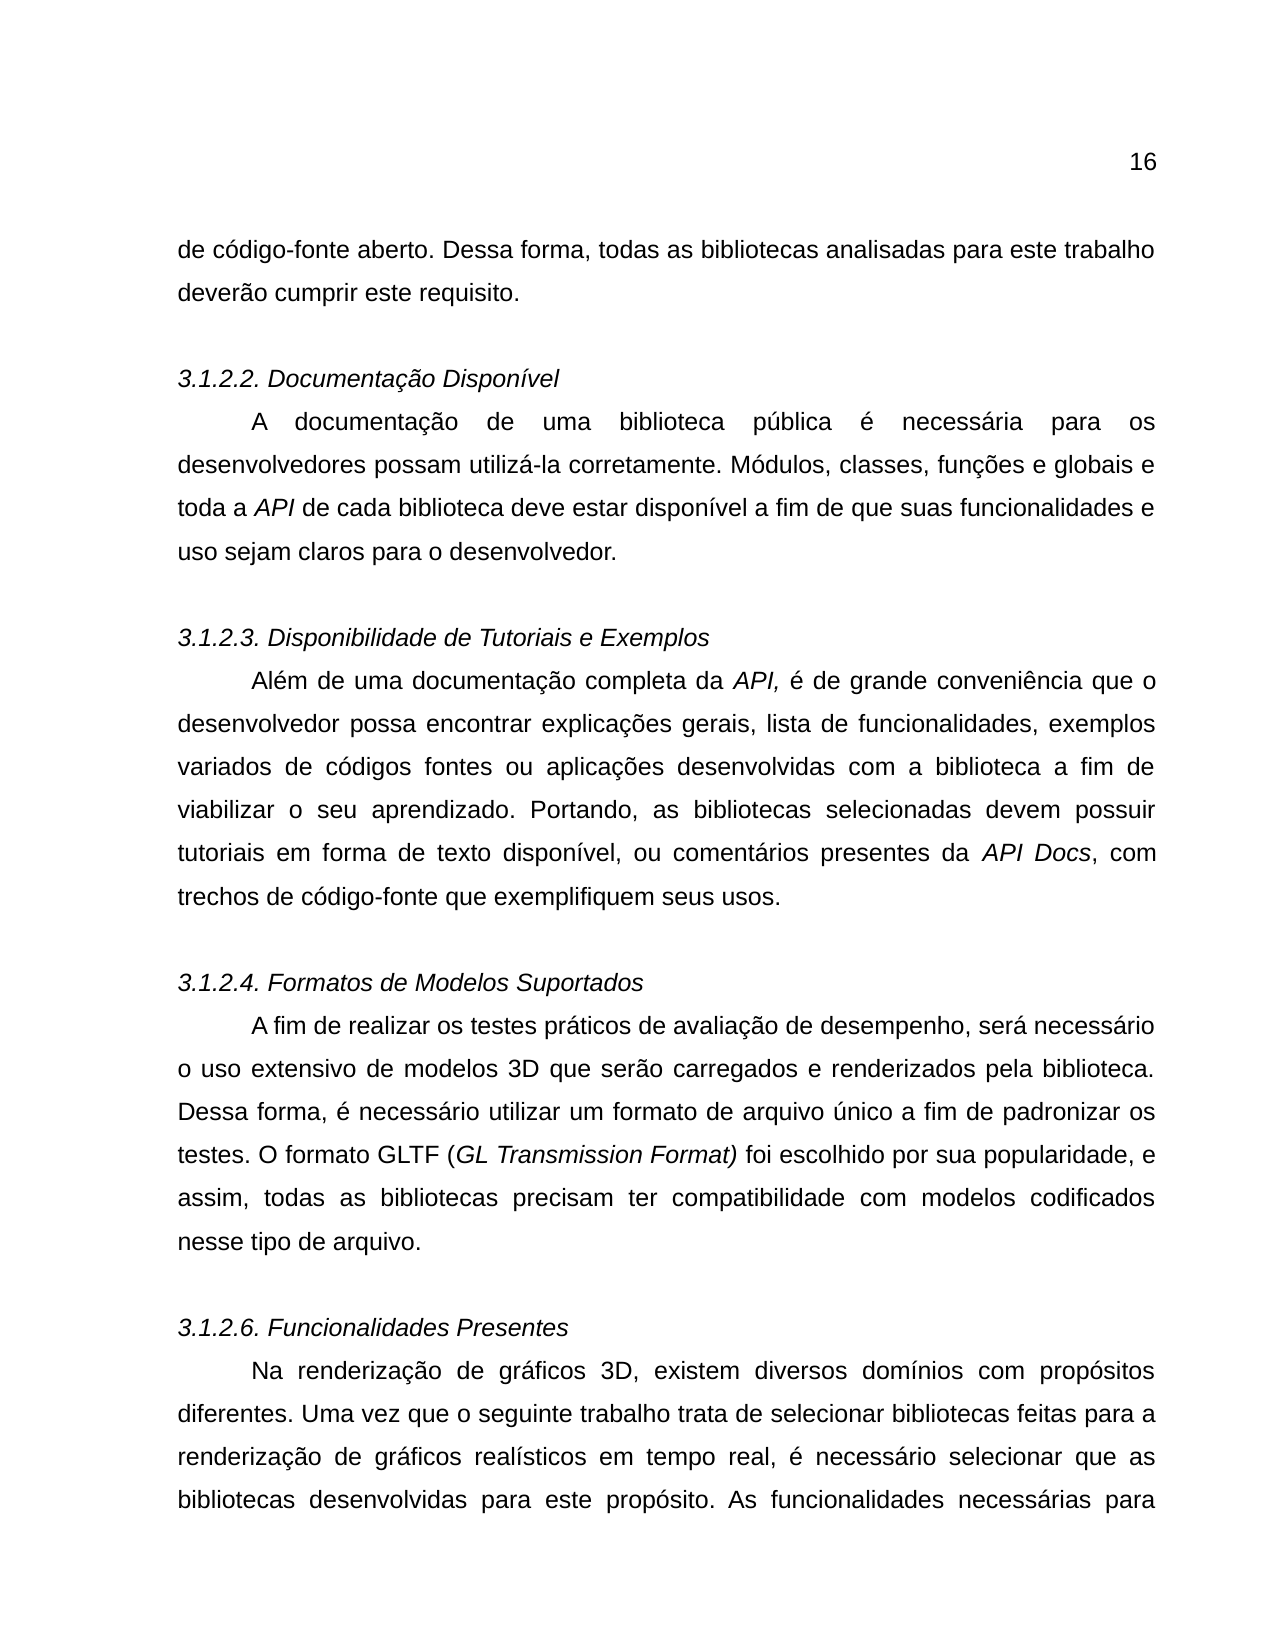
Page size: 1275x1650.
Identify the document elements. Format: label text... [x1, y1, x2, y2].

subtitle 3.1.2.3. Disponibilidade de Tutoriais e Exemplos [177, 623, 1157, 652]
text de código-fonte aberto. Dessa forma, todas as bibliotecas analisadas para este trabalho deverão cumprir este requisito. [177, 235, 1157, 307]
text A fim de realizar os testes práticos de avaliação de desempenho, será necessário o uso extensivo de modelos 3D que serão carregados e renderizados pela biblioteca. Dessa forma, é necessário utilizar um formato de arquivo único a fim de padronizar os testes. O formato GLTF (GL Transmission Format) foi escolhido por sua popularidade, e assim, todas as bibliotecas precisam ter compatibilidade com modelos codificados nesse tipo de arquivo. [177, 1011, 1157, 1255]
text A documentação de uma biblioteca pública é necessária para os desenvolvedores possam utilizá-la corretamente. Módulos, classes, funções e globais e toda a API de cada biblioteca deve estar disponível a fim de que suas funcionalidades e uso sejam claros para o desenvolvedor. [177, 407, 1157, 565]
text Além de uma documentação completa da API, é de grande conveniência que o desenvolvedor possa encontrar explicações gerais, lista de funcionalidades, exemplos variados de códigos fontes ou aplicações desenvolvidas com a biblioteca a fim de viabilizar o seu aprendizado. Portando, as bibliotecas selecionadas devem possuir tutoriais em forma de texto disponível, ou comentários presentes da API Docs, com trechos de código-fonte que exemplifiquem seus usos. [177, 666, 1157, 910]
subtitle 3.1.2.4. Formatos de Modelos Suportados [177, 968, 1157, 997]
text Na renderização de gráficos 3D, existem diversos domínios com propósitos diferentes. Uma vez que o seguinte trabalho trata de selecionar bibliotecas feitas para a renderização de gráficos realísticos em tempo real, é necessário selecionar que as bibliotecas desenvolvidas para este propósito. As funcionalidades necessárias para [177, 1356, 1157, 1514]
subtitle 3.1.2.6. Funcionalidades Presentes [177, 1313, 1157, 1342]
subtitle 3.1.2.2. Documentação Disponível [177, 364, 1157, 393]
